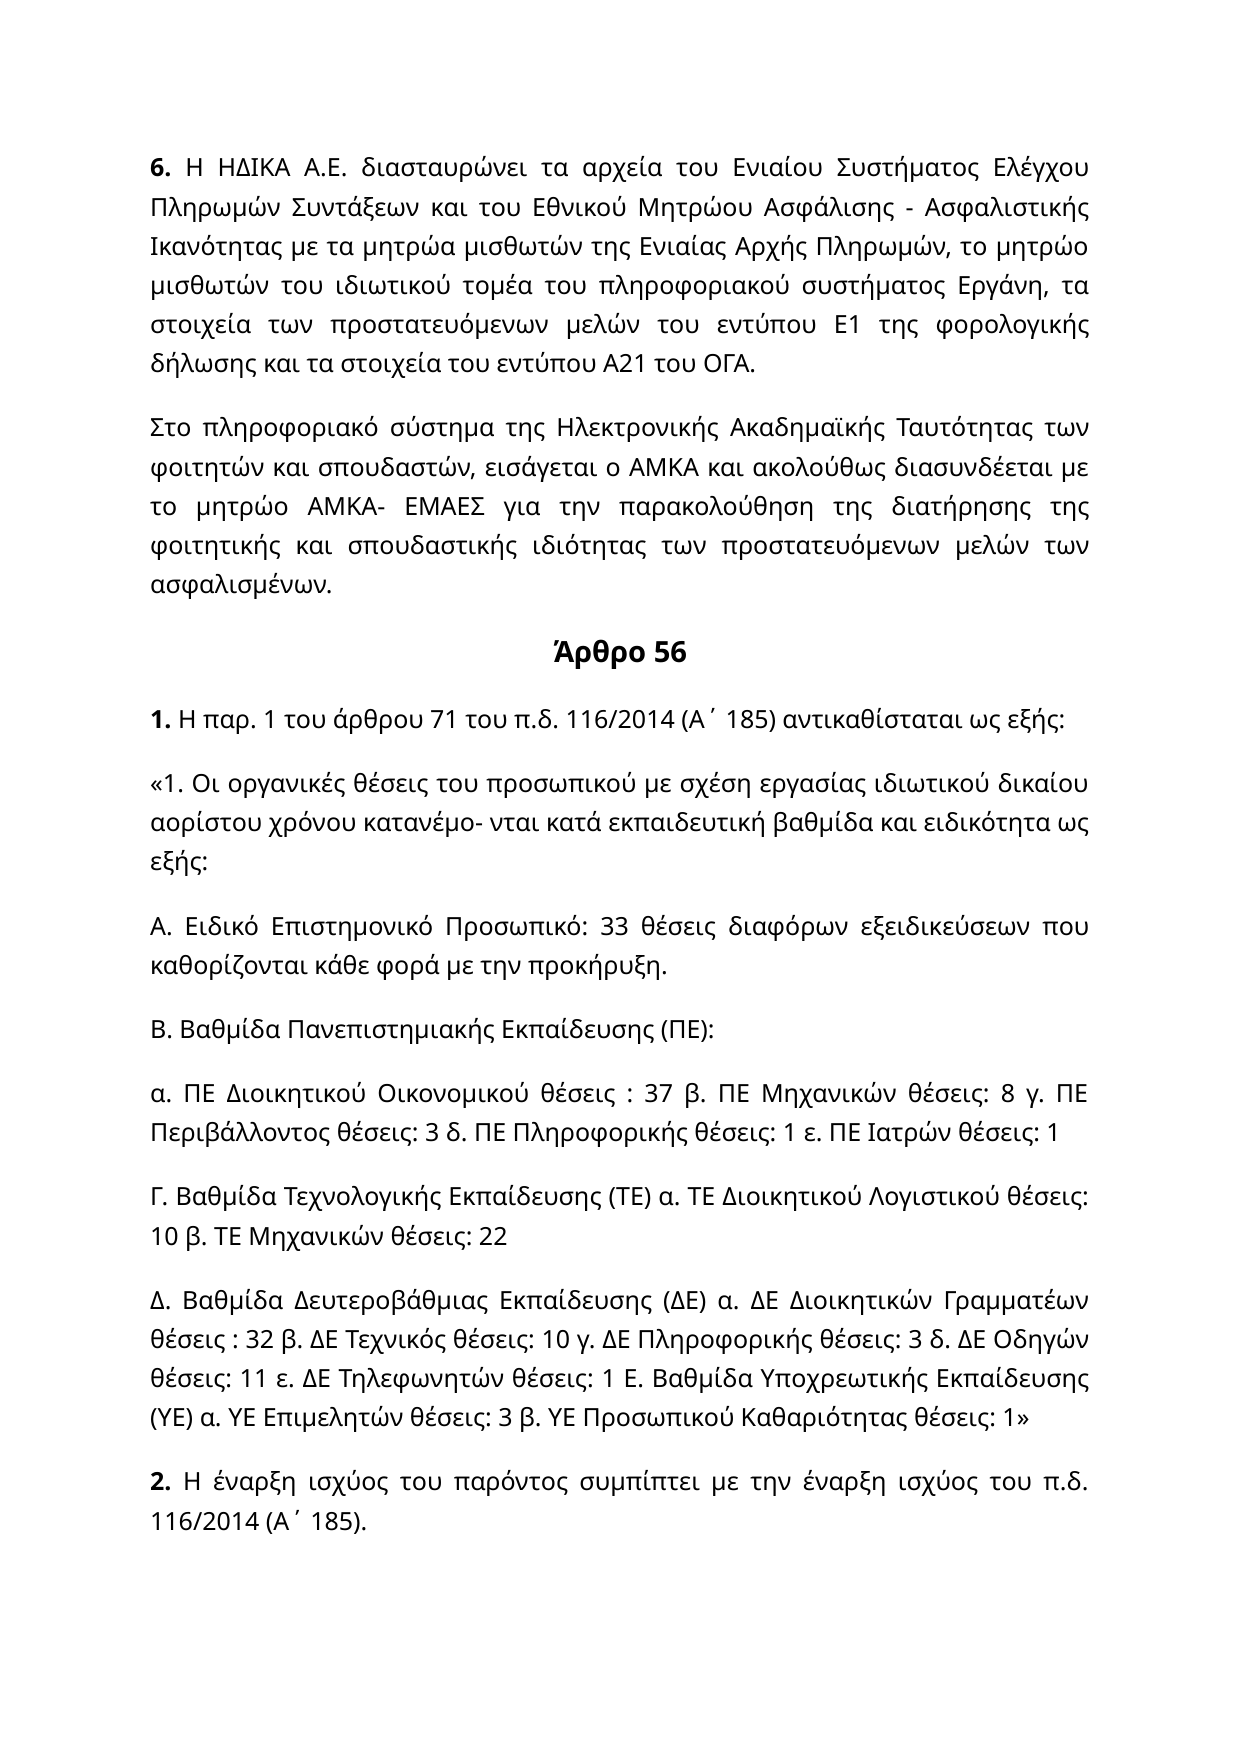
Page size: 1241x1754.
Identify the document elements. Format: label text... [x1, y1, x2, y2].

text Στο πληροφοριακό σύστημα της Ηλεκτρονικής Ακαδημαϊκής Ταυτότητας των φοιτητών και σπουδαστών, εισάγεται ο ΑΜΚΑ και ακολούθως διασυνδέεται με το μητρώο ΑΜΚΑ- ΕΜΑΕΣ για την παρακολούθηση της διατήρησης της φοιτητικής και σπουδαστικής ιδιότητας των προστατευόμενων μελών των ασφαλισμένων. [150, 410, 1090, 601]
text Β. Βαθμίδα Πανεπιστημιακής Εκπαίδευσης (ΠΕ): [150, 1011, 1090, 1046]
text 2. Η έναρξη ισχύος του παρόντος συμπίπτει με την έναρξη ισχύος του π.δ. 116/2014 (Α΄ 185). [150, 1464, 1090, 1537]
text α. ΠΕ Διοικητικού Οικονομικού θέσεις : 37 β. ΠΕ Μηχανικών θέσεις: 8 γ. ΠΕ Περιβάλλοντος θέσεις: 3 δ. ΠΕ Πληροφορικής θέσεις: 1 ε. ΠΕ Ιατρών θέσεις: 1 [150, 1076, 1090, 1149]
text 6. Η ΗΔΙΚΑ Α.Ε. διασταυρώνει τα αρχεία του Ενιαίου Συστήματος Ελέγχου Πληρωμών Συντάξεων και του Εθνικού Μητρώου Ασφάλισης - Ασφαλιστικής Ικανότητας με τα μητρώα μισθωτών της Ενιαίας Αρχής Πληρωμών, το μητρώο μισθωτών του ιδιωτικού τομέα του πληροφοριακού συστήματος Εργάνη, τα στοιχεία των προστατευόμενων μελών του εντύπου Ε1 της φορολογικής δήλωσης και τα στοιχεία του εντύπου Α21 του ΟΓΑ. [150, 150, 1090, 380]
subtitle Άρθρο 56 [150, 631, 1090, 671]
text 1. Η παρ. 1 του άρθρου 71 του π.δ. 116/2014 (Α΄ 185) αντικαθίσταται ως εξής: [150, 701, 1090, 736]
text Α. Ειδικό Επιστημονικό Προσωπικό: 33 θέσεις διαφόρων εξειδικεύσεων που καθορίζονται κάθε φορά με την προκήρυξη. [150, 908, 1090, 981]
text Δ. Βαθμίδα Δευτεροβάθμιας Εκπαίδευσης (ΔΕ) α. ΔΕ Διοικητικών Γραμματέων θέσεις : 32 β. ΔΕ Τεχνικός θέσεις: 10 γ. ΔΕ Πληροφορικής θέσεις: 3 δ. ΔΕ Οδηγών θέσεις: 11 ε. ΔΕ Τηλεφωνητών θέσεις: 1 Ε. Βαθμίδα Υποχρεωτικής Εκπαίδευσης (ΥΕ) α. ΥΕ Επιμελητών θέσεις: 3 β. ΥΕ Προσωπικού Καθαριότητας θέσεις: 1» [150, 1282, 1090, 1434]
text Γ. Βαθμίδα Τεχνολογικής Εκπαίδευσης (ΤΕ) α. ΤΕ Διοικητικού Λογιστικού θέσεις: 10 β. ΤΕ Μηχανικών θέσεις: 22 [150, 1179, 1090, 1252]
text «1. Οι οργανικές θέσεις του προσωπικού με σχέση εργασίας ιδιωτικού δικαίου αορίστου χρόνου κατανέμο- νται κατά εκπαιδευτική βαθμίδα και ειδικότητα ως εξής: [150, 766, 1090, 878]
